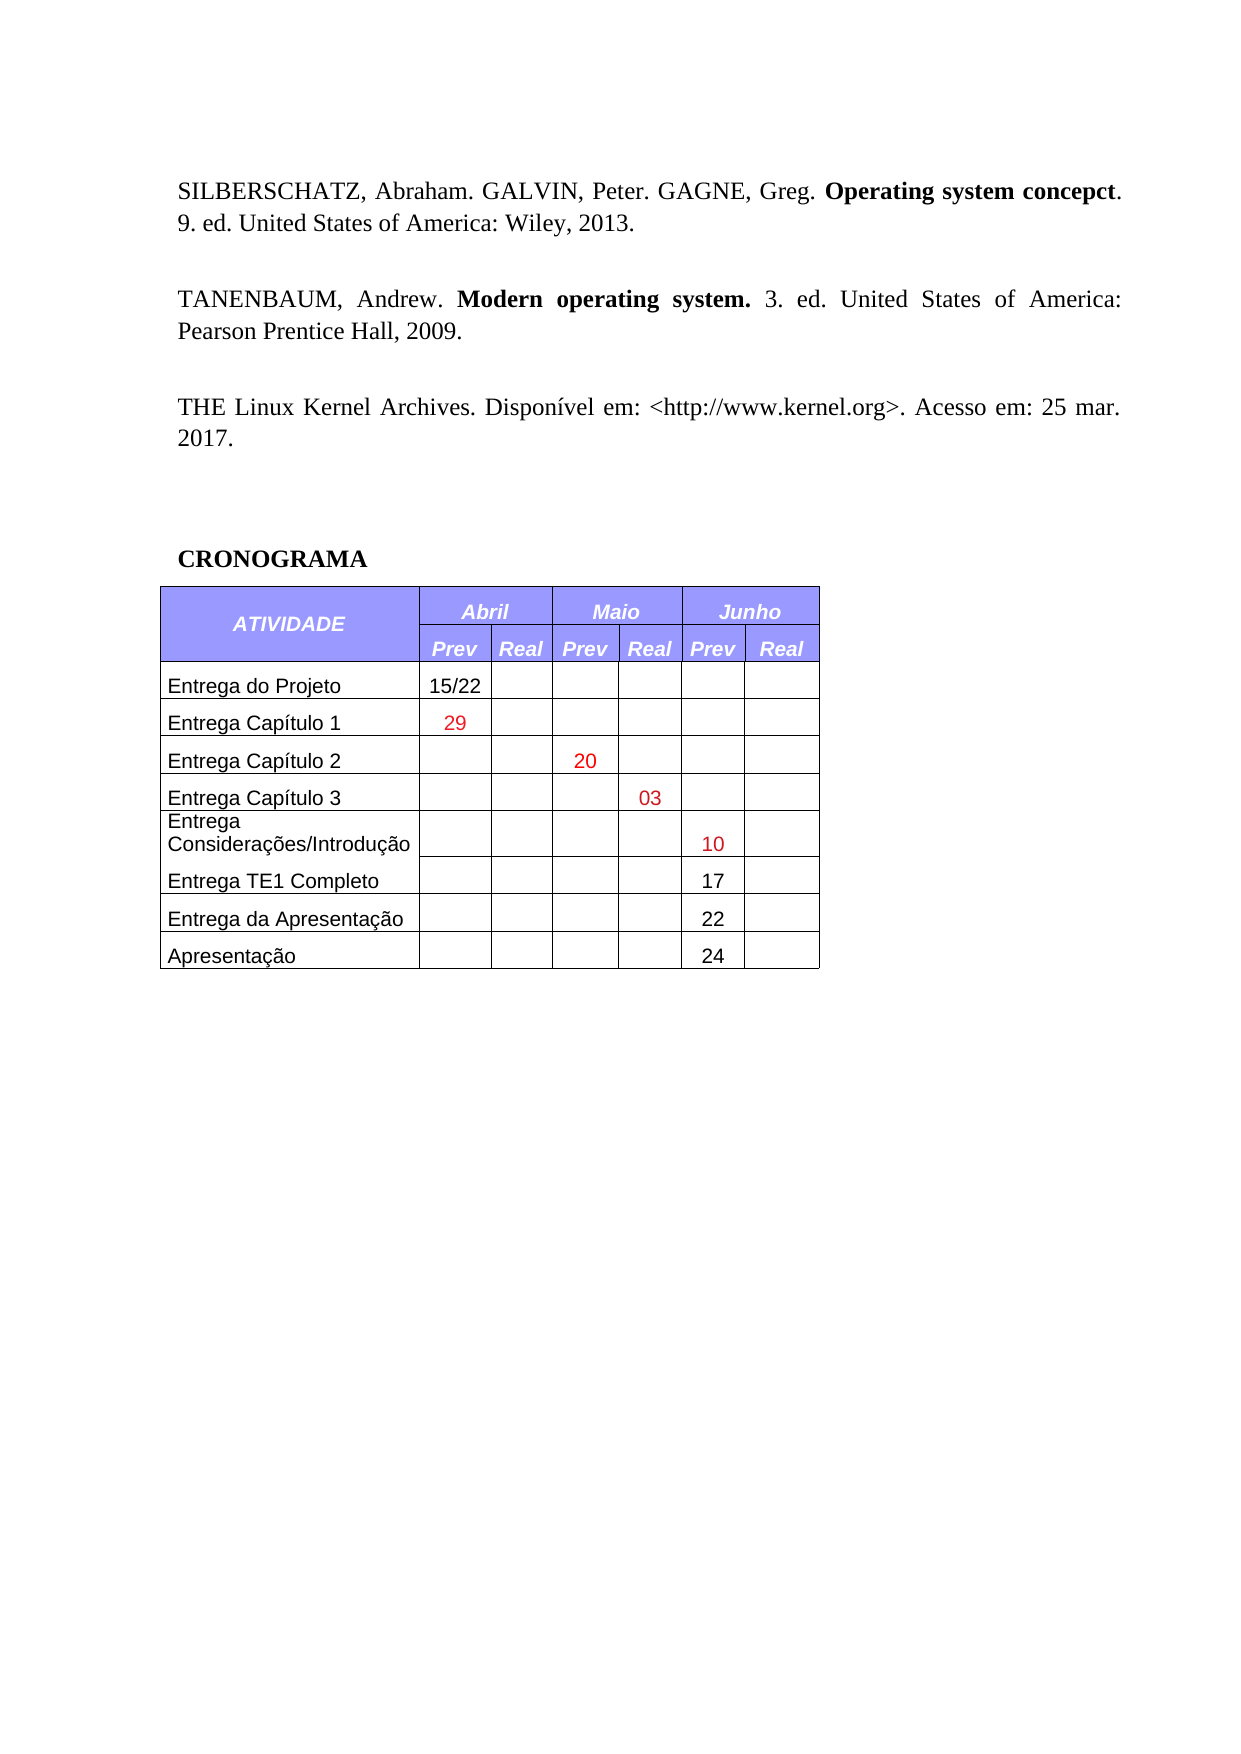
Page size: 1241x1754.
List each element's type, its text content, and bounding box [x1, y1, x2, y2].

table_cell [682, 662, 744, 698]
table_cell [420, 857, 491, 893]
table_cell [553, 699, 618, 735]
table_cell Entrega TE1 Completo [161, 856, 419, 893]
table_cell [492, 774, 552, 809]
table_cell Prev [553, 625, 619, 661]
table_cell [745, 736, 819, 772]
table_cell [619, 699, 681, 735]
table_cell [745, 894, 819, 931]
table_cell Apresentação [161, 932, 419, 968]
text SILBERSCHATZ, Abraham. GALVIN, Peter. GAGNE, Greg. Operating system concepct. 9. ed. United States of America: Wiley, 2013. [177, 177, 1122, 237]
table_cell [682, 774, 744, 809]
table_cell [682, 736, 744, 772]
table_cell [745, 811, 819, 856]
text CRONOGRAMA [177, 545, 1122, 573]
table_cell 15/22 [420, 662, 491, 698]
table_cell [553, 932, 618, 968]
table_cell [492, 811, 552, 856]
table_cell 10 [682, 811, 744, 856]
table_cell 22 [682, 894, 744, 931]
table_cell [553, 662, 618, 698]
table_cell [619, 736, 681, 772]
table_cell [553, 774, 618, 809]
table_cell [619, 894, 681, 931]
table_cell [619, 662, 681, 698]
table_cell [492, 662, 552, 698]
table_cell [682, 699, 744, 735]
table_cell Real [492, 625, 552, 661]
table_cell [492, 736, 552, 772]
table_cell Entrega Capítulo 1 [161, 699, 419, 735]
table_cell 29 [420, 699, 491, 735]
table_cell [745, 774, 819, 809]
table_cell [745, 662, 819, 698]
table_cell [492, 699, 552, 735]
table_header ATIVIDADE [161, 587, 419, 661]
table_cell Entrega Capítulo 2 [161, 736, 419, 772]
table_cell [619, 932, 681, 968]
table_cell [553, 811, 618, 856]
text THE Linux Kernel Archives. Disponível em: <http://www.kernel.org>. Acesso em: 25 mar. 2017. [177, 393, 1122, 452]
table_cell [745, 857, 819, 893]
table_header Maio [553, 587, 682, 624]
table_cell Prev [683, 625, 745, 661]
table_cell Real [620, 625, 682, 661]
table_cell [619, 857, 681, 893]
table_cell [745, 932, 819, 968]
table_header Abril [420, 587, 552, 624]
table_cell [492, 894, 552, 931]
table_cell [619, 811, 681, 856]
table_cell [420, 811, 491, 856]
table_cell [492, 857, 552, 893]
table_cell [553, 857, 618, 893]
table_cell [420, 774, 491, 809]
table_cell [553, 894, 618, 931]
table_cell 17 [682, 857, 744, 893]
table_cell Real [746, 625, 819, 661]
table_header Junho [683, 587, 819, 624]
table_cell 03 [619, 774, 681, 809]
table_cell 24 [682, 932, 744, 968]
table_cell Prev [420, 625, 491, 661]
table_cell [420, 736, 491, 772]
table_cell [420, 894, 491, 931]
table_cell Entrega Capítulo 3 [161, 774, 419, 809]
table_cell Entrega Considerações/Introdução [161, 811, 419, 856]
table_cell [492, 932, 552, 968]
table_cell Entrega da Apresentação [161, 894, 419, 931]
text TANENBAUM, Andrew. Modern operating system. 3. ed. United States of America: Pearson Prentice Hall, 2009. [177, 285, 1122, 344]
table_cell [745, 699, 819, 735]
table_cell Entrega do Projeto [161, 662, 419, 698]
table_cell 20 [553, 736, 618, 772]
table_cell [420, 932, 491, 968]
